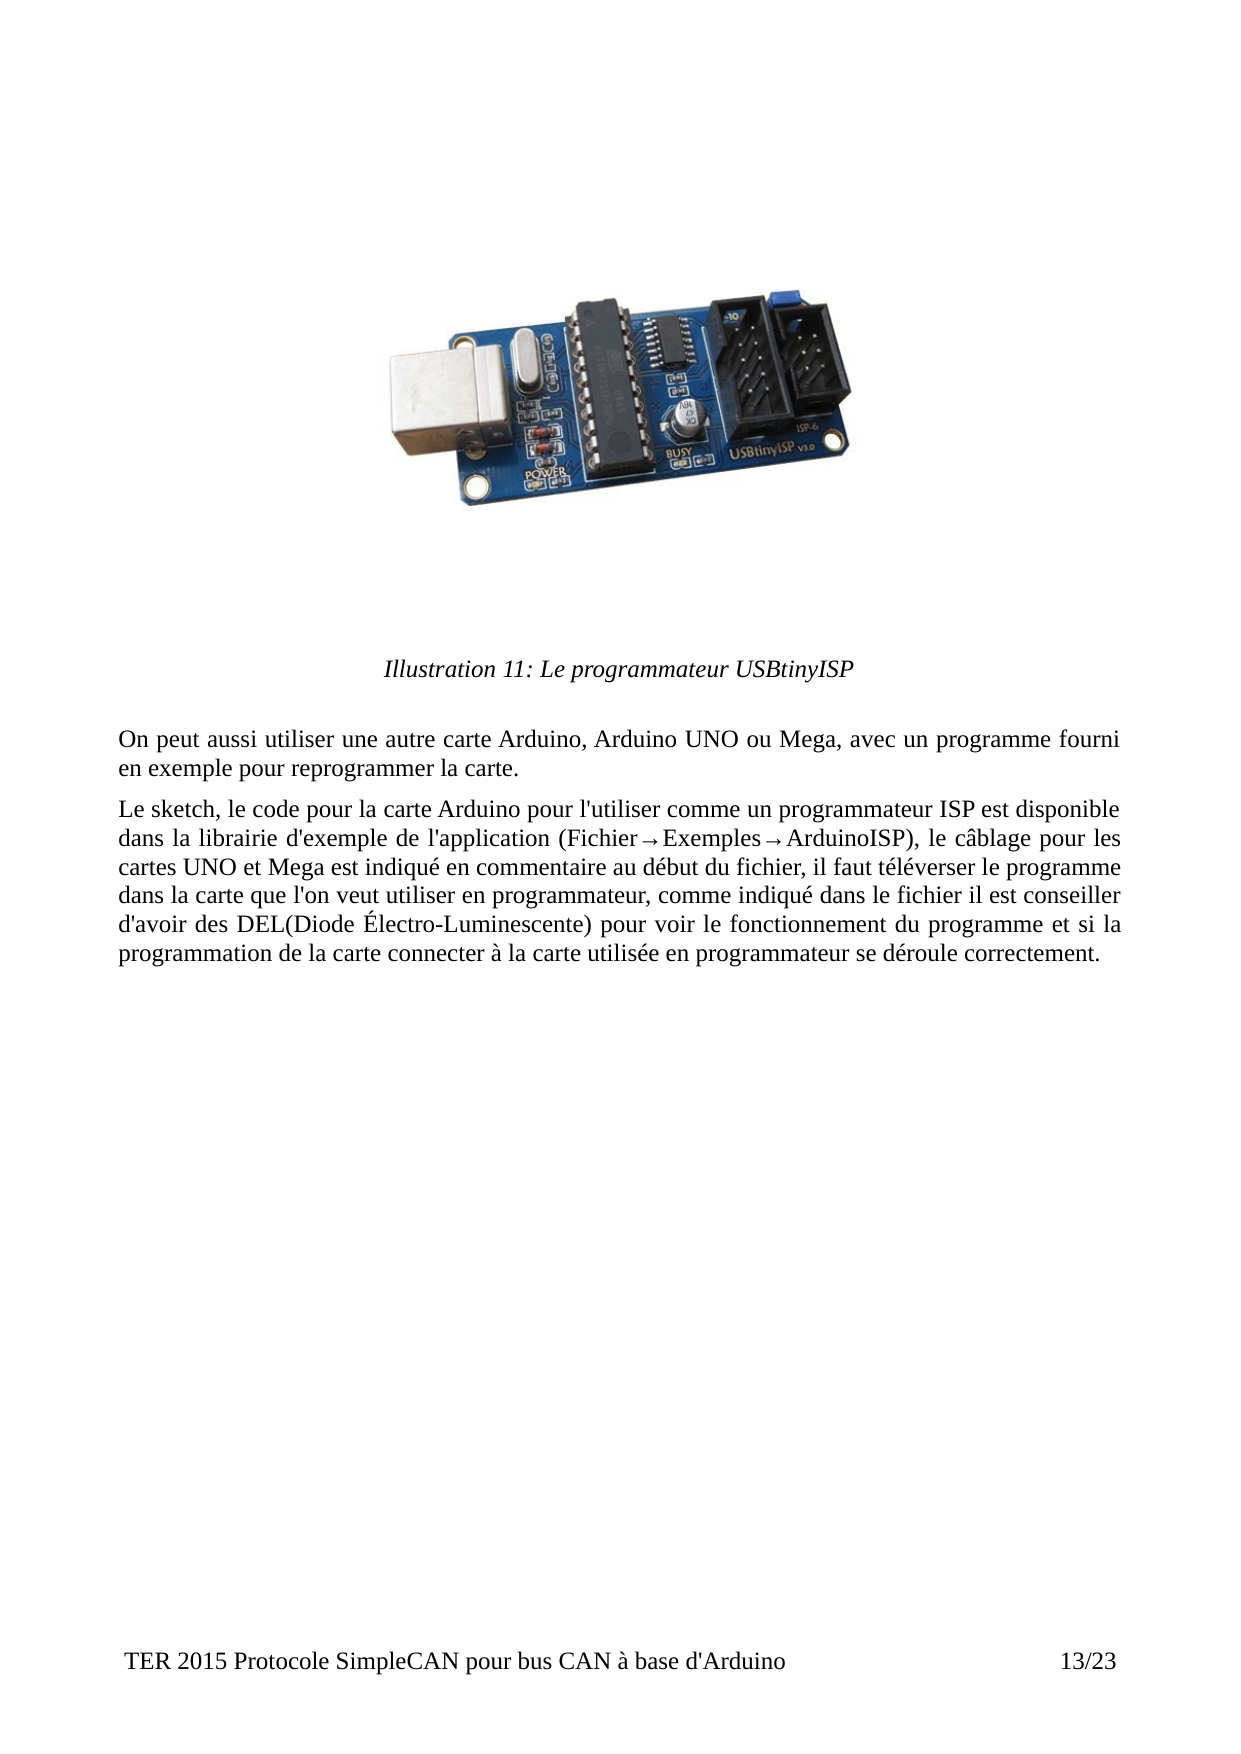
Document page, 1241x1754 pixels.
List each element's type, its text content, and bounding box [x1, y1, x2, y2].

picture [364, 142, 877, 655]
text Le sketch, le code pour la carte Arduino pour l'utiliser comme un programmateur ISP est disponible dans la librairie d'exemple de l'application (Fichier→Exemples→ArduinoISP), le câblage pour les cartes UNO et Mega est indiqué en commentaire au début du fichier, il faut téléverser le programme dans la carte que l'on veut utiliser en programmateur, comme indiqué dans le fichier il est conseiller d'avoir des DEL(Diode Électro-Luminescente) pour voir le fonctionnement du programme et si la programmation de la carte connecter à la carte utilisée en programmateur se déroule correctement. [118, 794, 1122, 967]
text Illustration 11: Le programmateur USBtinyISP [364, 655, 876, 683]
text On peut aussi utiliser une autre carte Arduino, Arduino UNO ou Mega, avec un programme fourni en exemple pour reprogrammer la carte. [118, 724, 1122, 782]
